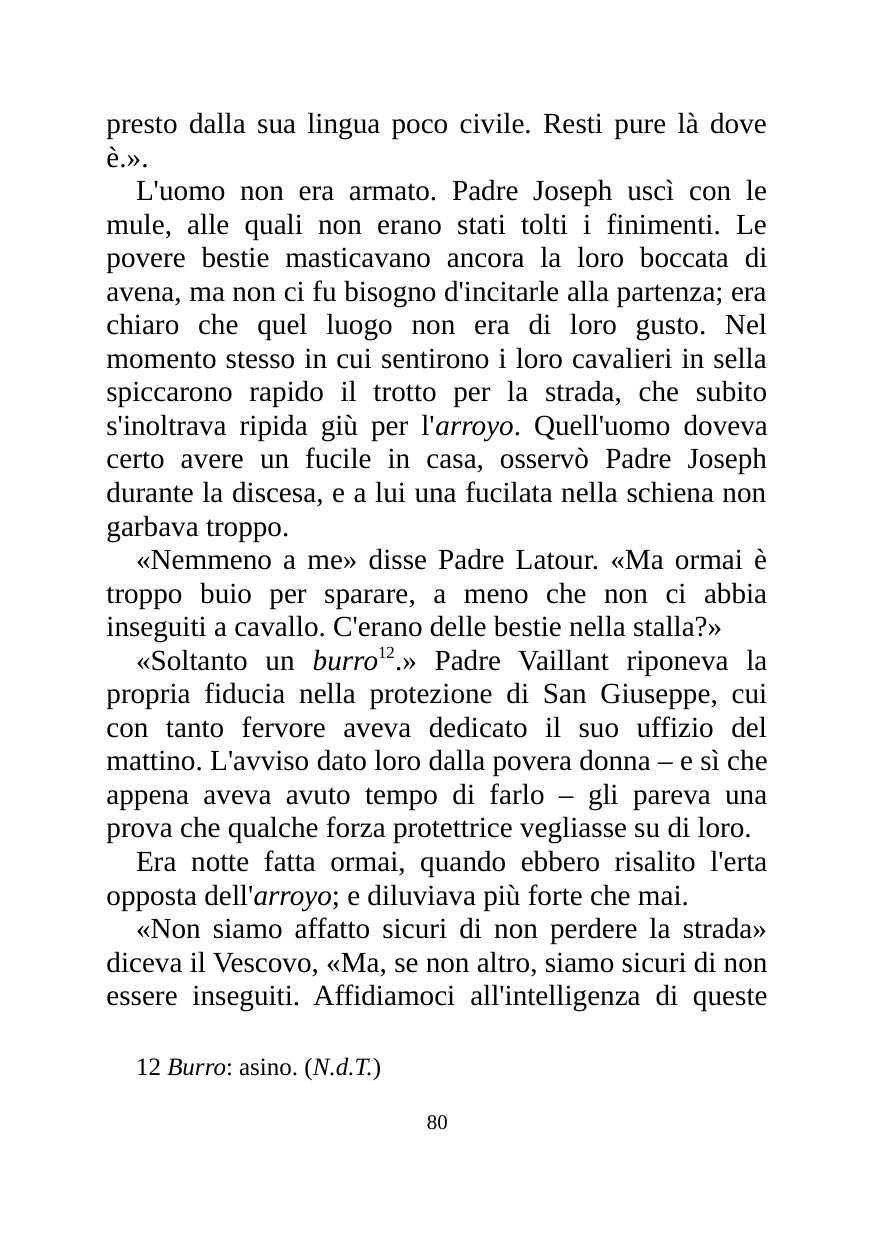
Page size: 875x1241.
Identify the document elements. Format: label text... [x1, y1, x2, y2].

text Era notte fatta ormai, quando ebbero risalito l'erta opposta dell'arroyo; e diluviava più forte che mai. [106, 844, 768, 911]
text presto dalla sua lingua poco civile. Resti pure là dove è.». [106, 106, 768, 173]
text «Non siamo affatto sicuri di non perdere la strada» diceva il Vescovo, «Ma, se non altro, siamo sicuri di non essere inseguiti. Affidiamoci all'intelligenza di queste [106, 911, 768, 1012]
text Burro: asino. (N.d.T.) [106, 1052, 768, 1080]
text «Nemmeno a me» disse Padre Latour. «Ma ormai è troppo buio per sparare, a meno che non ci abbia inseguiti a cavallo. C'erano delle bestie nella stalla?» [106, 542, 768, 643]
text «Soltanto un burro.» Padre Vaillant riponeva la propria fiducia nella protezione di San Giuseppe, cui con tanto fervore aveva dedicato il suo uffizio del mattino. L'avviso dato loro dalla povera donna – e sì che appena aveva avuto tempo di farlo – gli pareva una prova che qualche forza protettrice vegliasse su di loro. [106, 643, 768, 844]
text L'uomo non era armato. Padre Joseph uscì con le mule, alle quali non erano stati tolti i finimenti. Le povere bestie masticavano ancora la loro boccata di avena, ma non ci fu bisogno d'incitarle alla partenza; era chiaro che quel luogo non era di loro gusto. Nel momento stesso in cui sentirono i loro cavalieri in sella spiccarono rapido il trotto per la strada, che subito s'inoltrava ripida giù per l'arroyo. Quell'uomo doveva certo avere un fucile in casa, osservò Padre Joseph durante la discesa, e a lui una fucilata nella schiena non garbava troppo. [106, 173, 768, 542]
